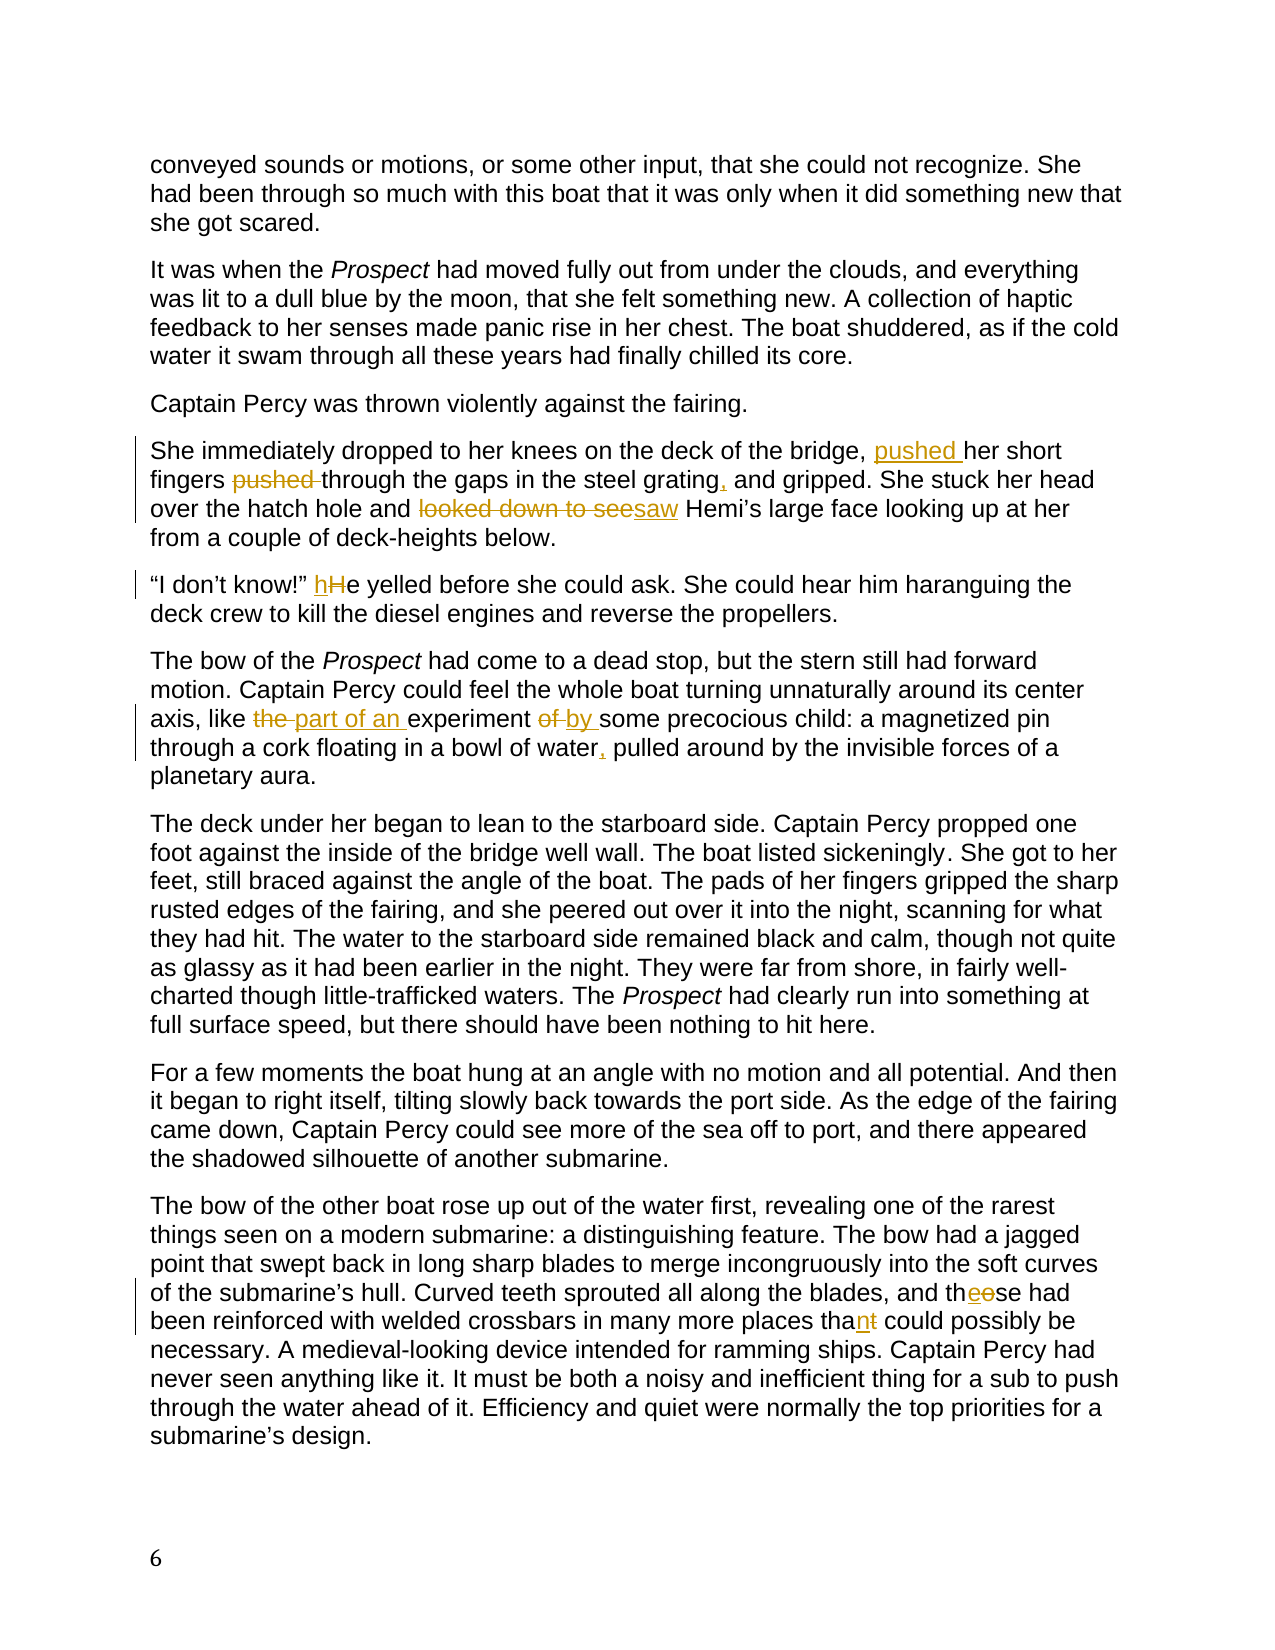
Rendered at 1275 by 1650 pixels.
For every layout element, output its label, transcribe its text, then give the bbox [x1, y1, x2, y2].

text “I don’t know!” he yelled before she could ask. She could hear him haranguing the deck crew to kill the diesel engines and reverse the propellers. [150, 570, 1125, 627]
text conveyed sounds or motions, or some other input, that she could not recognize. She had been through so much with this boat that it was only when it did something new that she got scared. [150, 150, 1125, 236]
text The deck under her began to lean to the starboard side. Captain Percy propped one foot against the inside of the bridge well wall. The boat listed sickeningly. She got to her feet, still braced against the angle of the boat. The pads of her fingers gripped the sharp rusted edges of the fairing, and she peered out over it into the night, scanning for what they had hit. The water to the starboard side remained black and calm, though not quite as glassy as it had been earlier in the night. They were far from shore, in fairly well-charted though little-trafficked waters. The Prospect had clearly run into something at full surface speed, but there should have been nothing to hit here. [150, 809, 1125, 1039]
text She immediately dropped to her knees on the deck of the bridge, pushed her short fingers through the gaps in the steel grating, and gripped. She stuck her head over the hatch hole and saw Hemi’s large face looking up at her from a couple of deck-heights below. [150, 436, 1125, 551]
text For a few moments the boat hung at an angle with no motion and all potential. And then it began to right itself, tilting slowly back towards the port side. As the edge of the fairing came down, Captain Percy could see more of the sea off to port, and there appeared the shadowed silhouette of another submarine. [150, 1057, 1125, 1172]
text The bow of the Prospect had come to a dead stop, but the stern still had forward motion. Captain Percy could feel the whole boat turning unnaturally around its center axis, like part of an experiment by some precocious child: a magnetized pin through a cork floating in a bowl of water, pulled around by the invisible forces of a planetary aura. [150, 646, 1125, 790]
text It was when the Prospect had moved fully out from under the clouds, and everything was lit to a dull blue by the moon, that she felt something new. A collection of haptic feedback to her senses made panic rise in her chest. The boat shuddered, as if the cold water it swam through all these years had finally chilled its core. [150, 255, 1125, 370]
text The bow of the other boat rose up out of the water first, revealing one of the rarest things seen on a modern submarine: a distinguishing feature. The bow had a jagged point that swept back in long sharp blades to merge incongruously into the soft curves of the submarine’s hull. Curved teeth sprouted all along the blades, and these had been reinforced with welded crossbars in many more places than could possibly be necessary. A medieval-looking device intended for ramming ships. Captain Percy had never seen anything like it. It must be both a noisy and inefficient thing for a sub to push through the water ahead of it. Efficiency and quiet were normally the top priorities for a submarine’s design. [150, 1191, 1125, 1450]
text Captain Percy was thrown violently against the fairing. [150, 389, 1125, 417]
